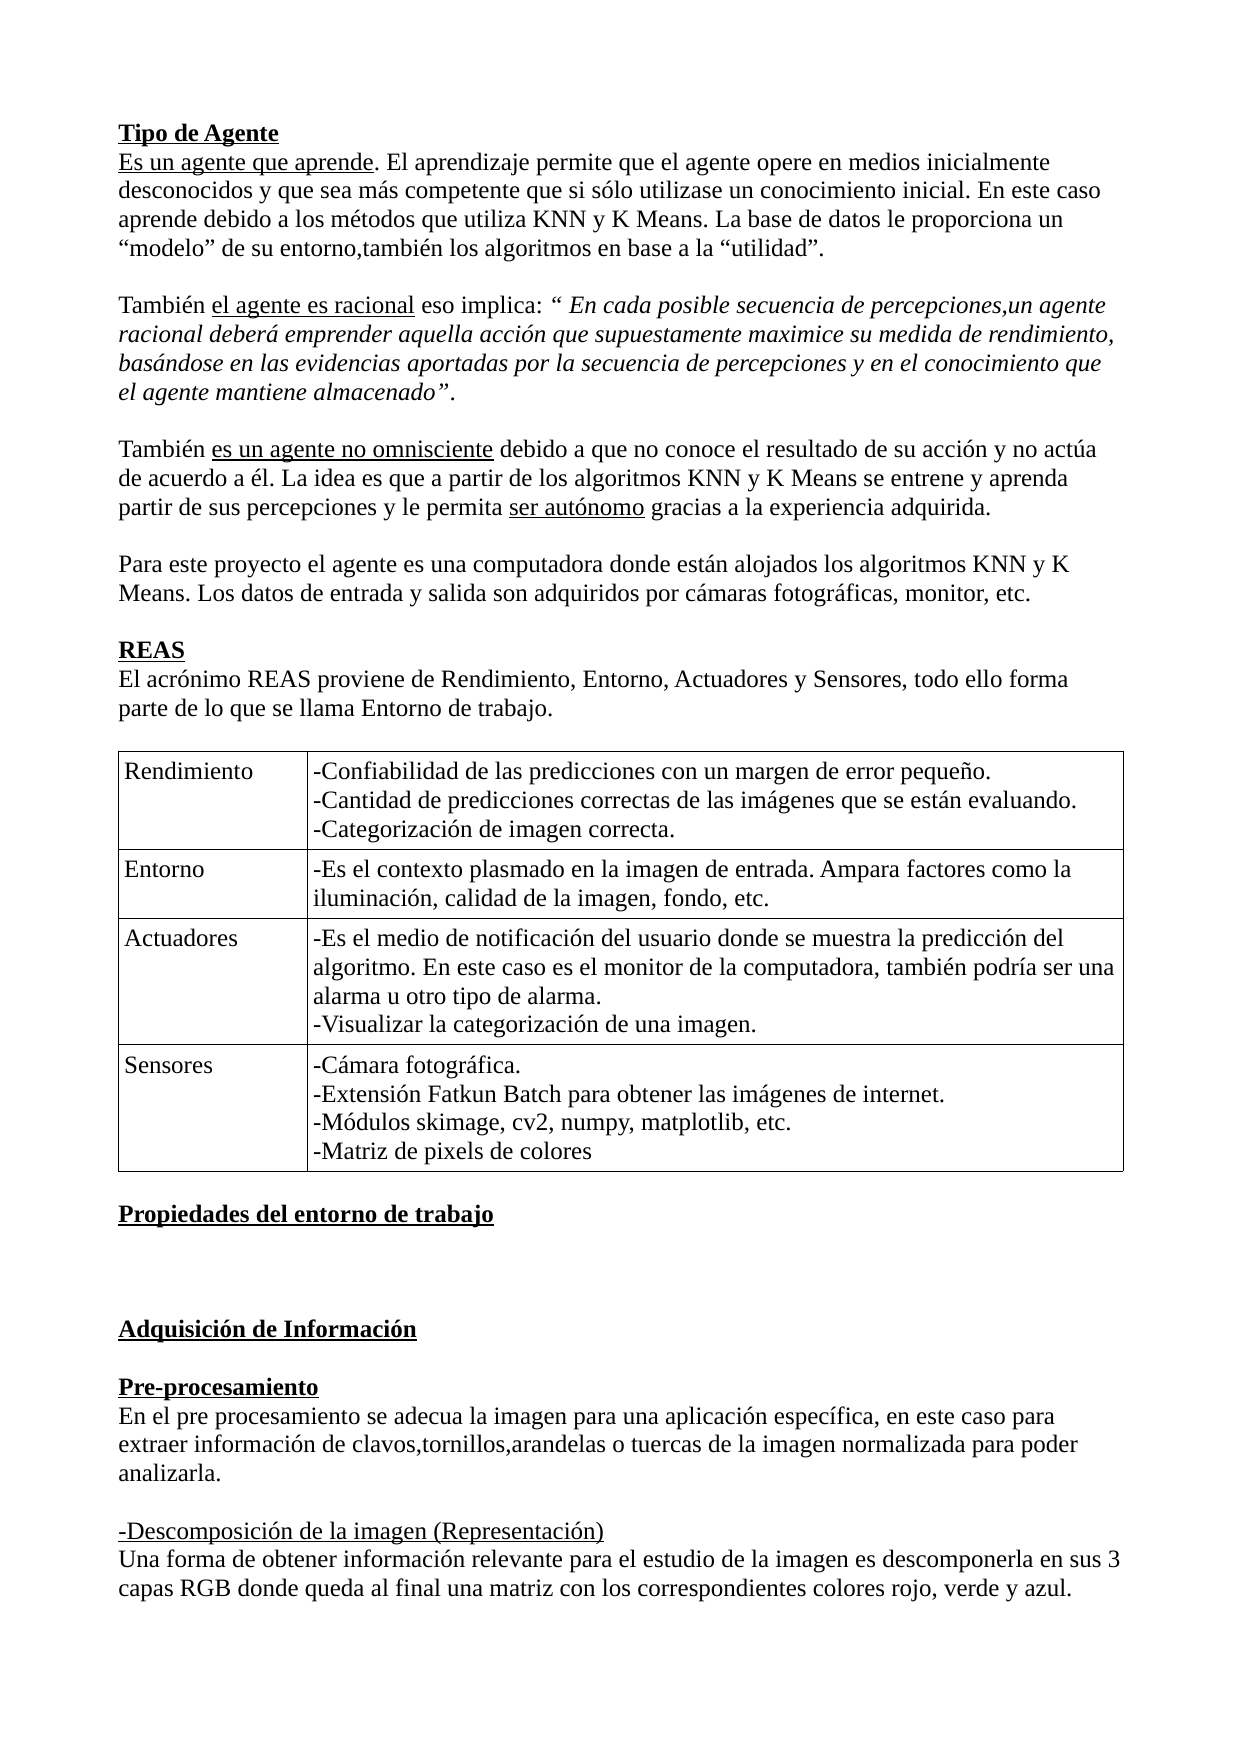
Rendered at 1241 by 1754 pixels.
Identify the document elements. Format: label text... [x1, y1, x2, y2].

text Tipo de Agente [118, 118, 1122, 147]
table_cell -Es el contexto plasmado en la imagen de entrada. Ampara factores como la iluminación, calidad de la imagen, fondo, etc. [308, 850, 1123, 917]
text REAS [118, 636, 1122, 664]
table_header Rendimiento [119, 752, 307, 848]
text Para este proyecto el agente es una computadora donde están alojados los algoritmos KNN y K Means. Los datos de entrada y salida son adquiridos por cámaras fotográficas, monitor, etc. [118, 549, 1122, 607]
text -Descomposición de la imagen (Representación) [118, 1516, 1122, 1544]
text Es un agente que aprende. El aprendizaje permite que el agente opere en medios inicialmente desconocidos y que sea más competente que si sólo utilizase un conocimiento inicial. En este caso aprende debido a los métodos que utiliza KNN y K Means. La base de datos le proporciona un “modelo” de su entorno,también los algoritmos en base a la “utilidad”. [118, 147, 1122, 262]
table_cell Entorno [119, 850, 307, 917]
table_header -Confiabilidad de las predicciones con un margen de error pequeño. -Cantidad de predicciones correctas de las imágenes que se están evaluando. -Categorización de imagen correcta. [308, 752, 1123, 848]
text En el pre procesamiento se adecua la imagen para una aplicación específica, en este caso para extraer información de clavos,tornillos,arandelas o tuercas de la imagen normalizada para poder analizarla. [118, 1401, 1122, 1487]
text Adquisición de Información [118, 1314, 1122, 1343]
table_cell Actuadores [119, 919, 307, 1044]
table_cell -Es el medio de notificación del usuario donde se muestra la predicción del algoritmo. En este caso es el monitor de la computadora, también podría ser una alarma u otro tipo de alarma. -Visualizar la categorización de una imagen. [308, 919, 1123, 1044]
text También es un agente no omnisciente debido a que no conoce el resultado de su acción y no actúa de acuerdo a él. La idea es que a partir de los algoritmos KNN y K Means se entrene y aprenda partir de sus percepciones y le permita ser autónomo gracias a la experiencia adquirida. [118, 434, 1122, 521]
text Pre-procesamiento [118, 1372, 1122, 1401]
text Una forma de obtener información relevante para el estudio de la imagen es descomponerla en sus 3 capas RGB donde queda al final una matriz con los correspondientes colores rojo, verde y azul. [118, 1544, 1122, 1602]
text Propiedades del entorno de trabajo [118, 1199, 1122, 1228]
table_cell -Cámara fotográfica. -Extensión Fatkun Batch para obtener las imágenes de internet. -Módulos skimage, cv2, numpy, matplotlib, etc. -Matriz de pixels de colores [308, 1045, 1123, 1171]
text El acrónimo REAS proviene de Rendimiento, Entorno, Actuadores y Sensores, todo ello forma parte de lo que se llama Entorno de trabajo. [118, 664, 1122, 722]
table_cell Sensores [119, 1045, 307, 1171]
text También el agente es racional eso implica: “ En cada posible secuencia de percepciones,un agente racional deberá emprender aquella acción que supuestamente maximice su medida de rendimiento, basándose en las evidencias aportadas por la secuencia de percepciones y en el conocimiento que el agente mantiene almacenado”. [118, 291, 1122, 406]
